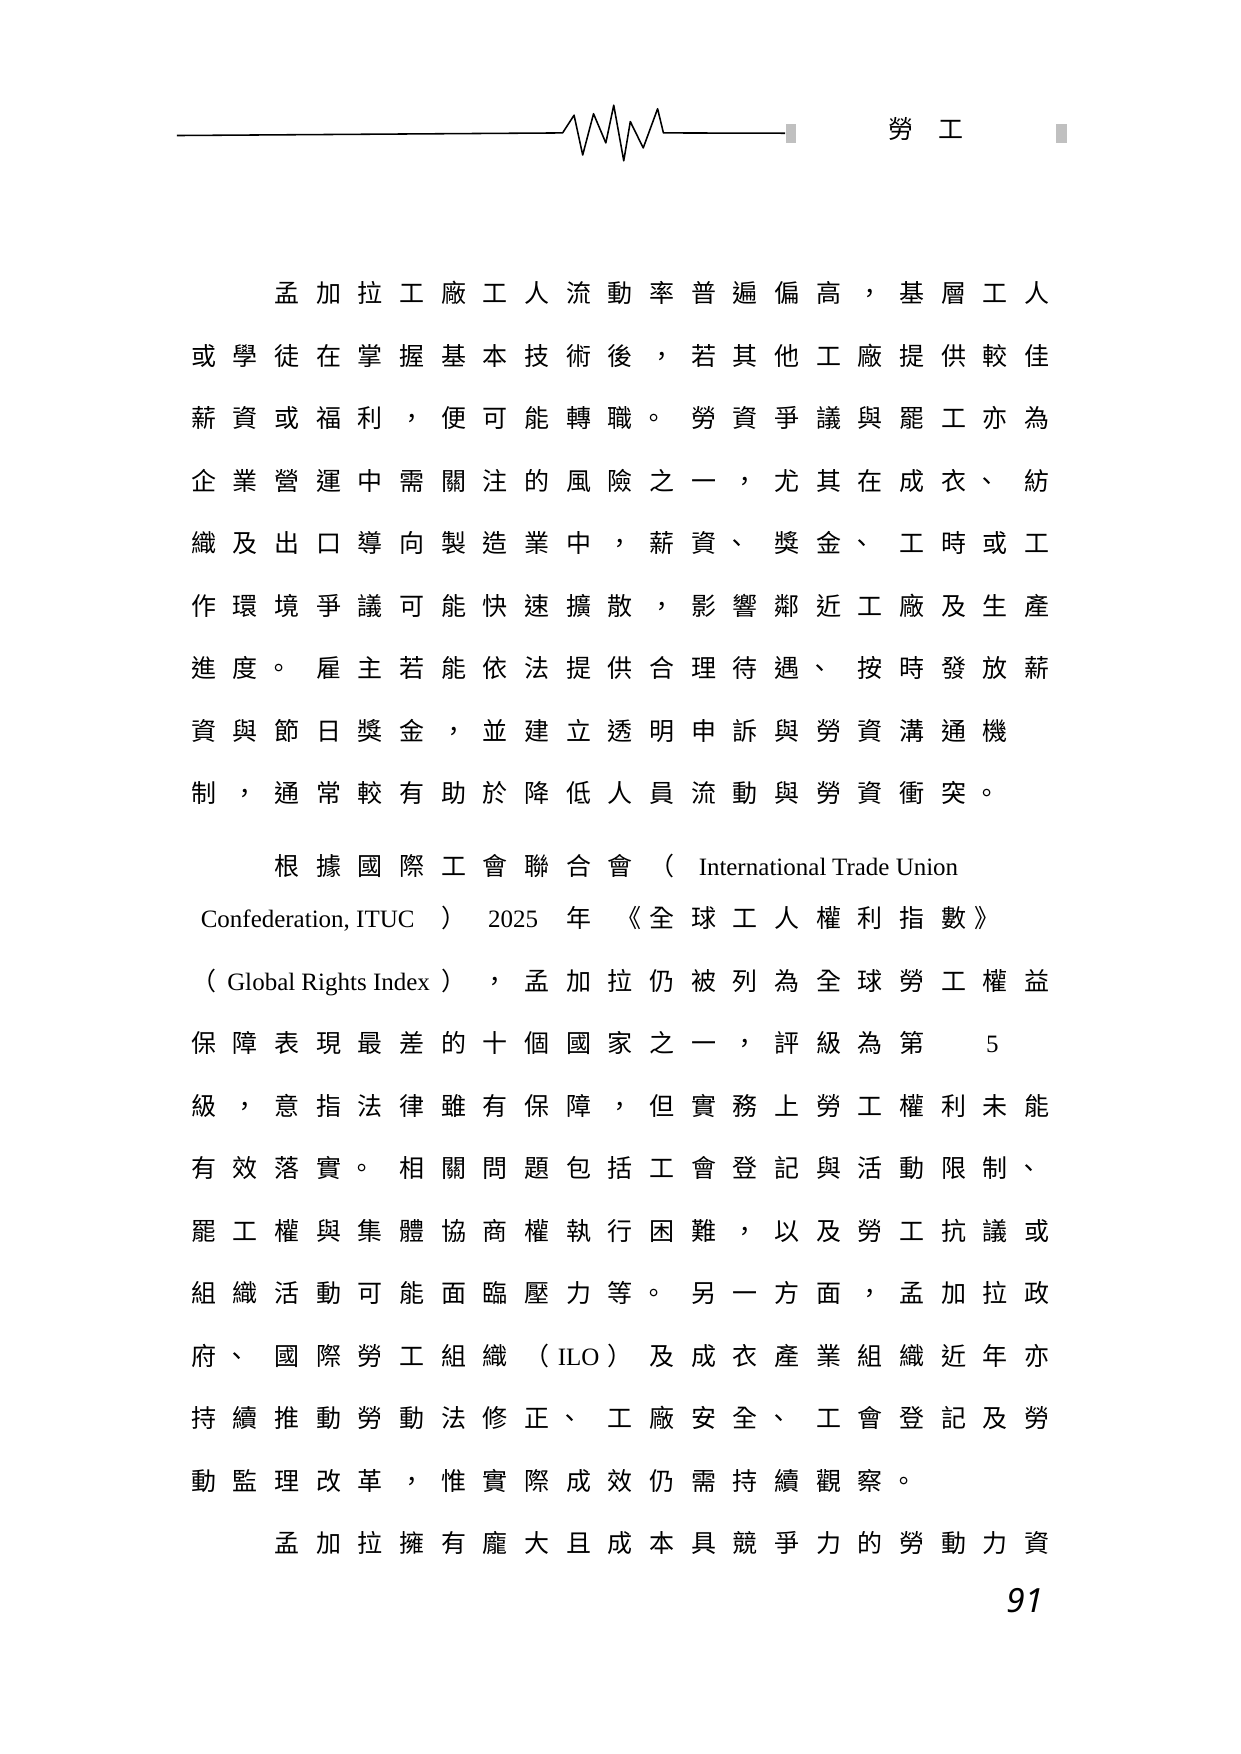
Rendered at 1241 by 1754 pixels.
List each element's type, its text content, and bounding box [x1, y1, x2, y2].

text 孟加拉工廠工人流動率普遍偏高，基層工人或學徒在掌握基本技術後，若其他工廠提供較佳薪資或福利，便可能轉職。勞資爭議與罷工亦為企業營運中需關注的風險之一，尤其在成衣、紡織及出口導向製造業中，薪資、獎金、工時或工作環境爭議可能快速擴散，影響鄰近工廠及生產進度。雇主若能依法提供合理待遇、按時發放薪資與節日獎金，並建立透明申訴與勞資溝通機制，通常較有助於降低人員流動與勞資衝突。 [183, 250, 1058, 813]
text 根據國際工會聯合會（International Trade Union Confederation, ITUC）2025 年《全球工人權利指數》（Global Rights Index），孟加拉仍被列為全球勞工權益保障表現最差的十個國家之一，評級為第 5 級，意指法律雖有保障，但實務上勞工權利未能有效落實。相關問題包括工會登記與活動限制、罷工權與集體協商權執行困難，以及勞工抗議或組織活動可能面臨壓力等。另一方面，孟加拉政府、國際勞工組織（ILO）及成衣產業組織近年亦持續推動勞動法修正、工廠安全、工會登記及勞動監理改革，惟實際成效仍需持續觀察。 [183, 813, 1058, 1500]
text 孟加拉擁有龐大且成本具競爭力的勞動力資 [183, 1500, 1058, 1563]
